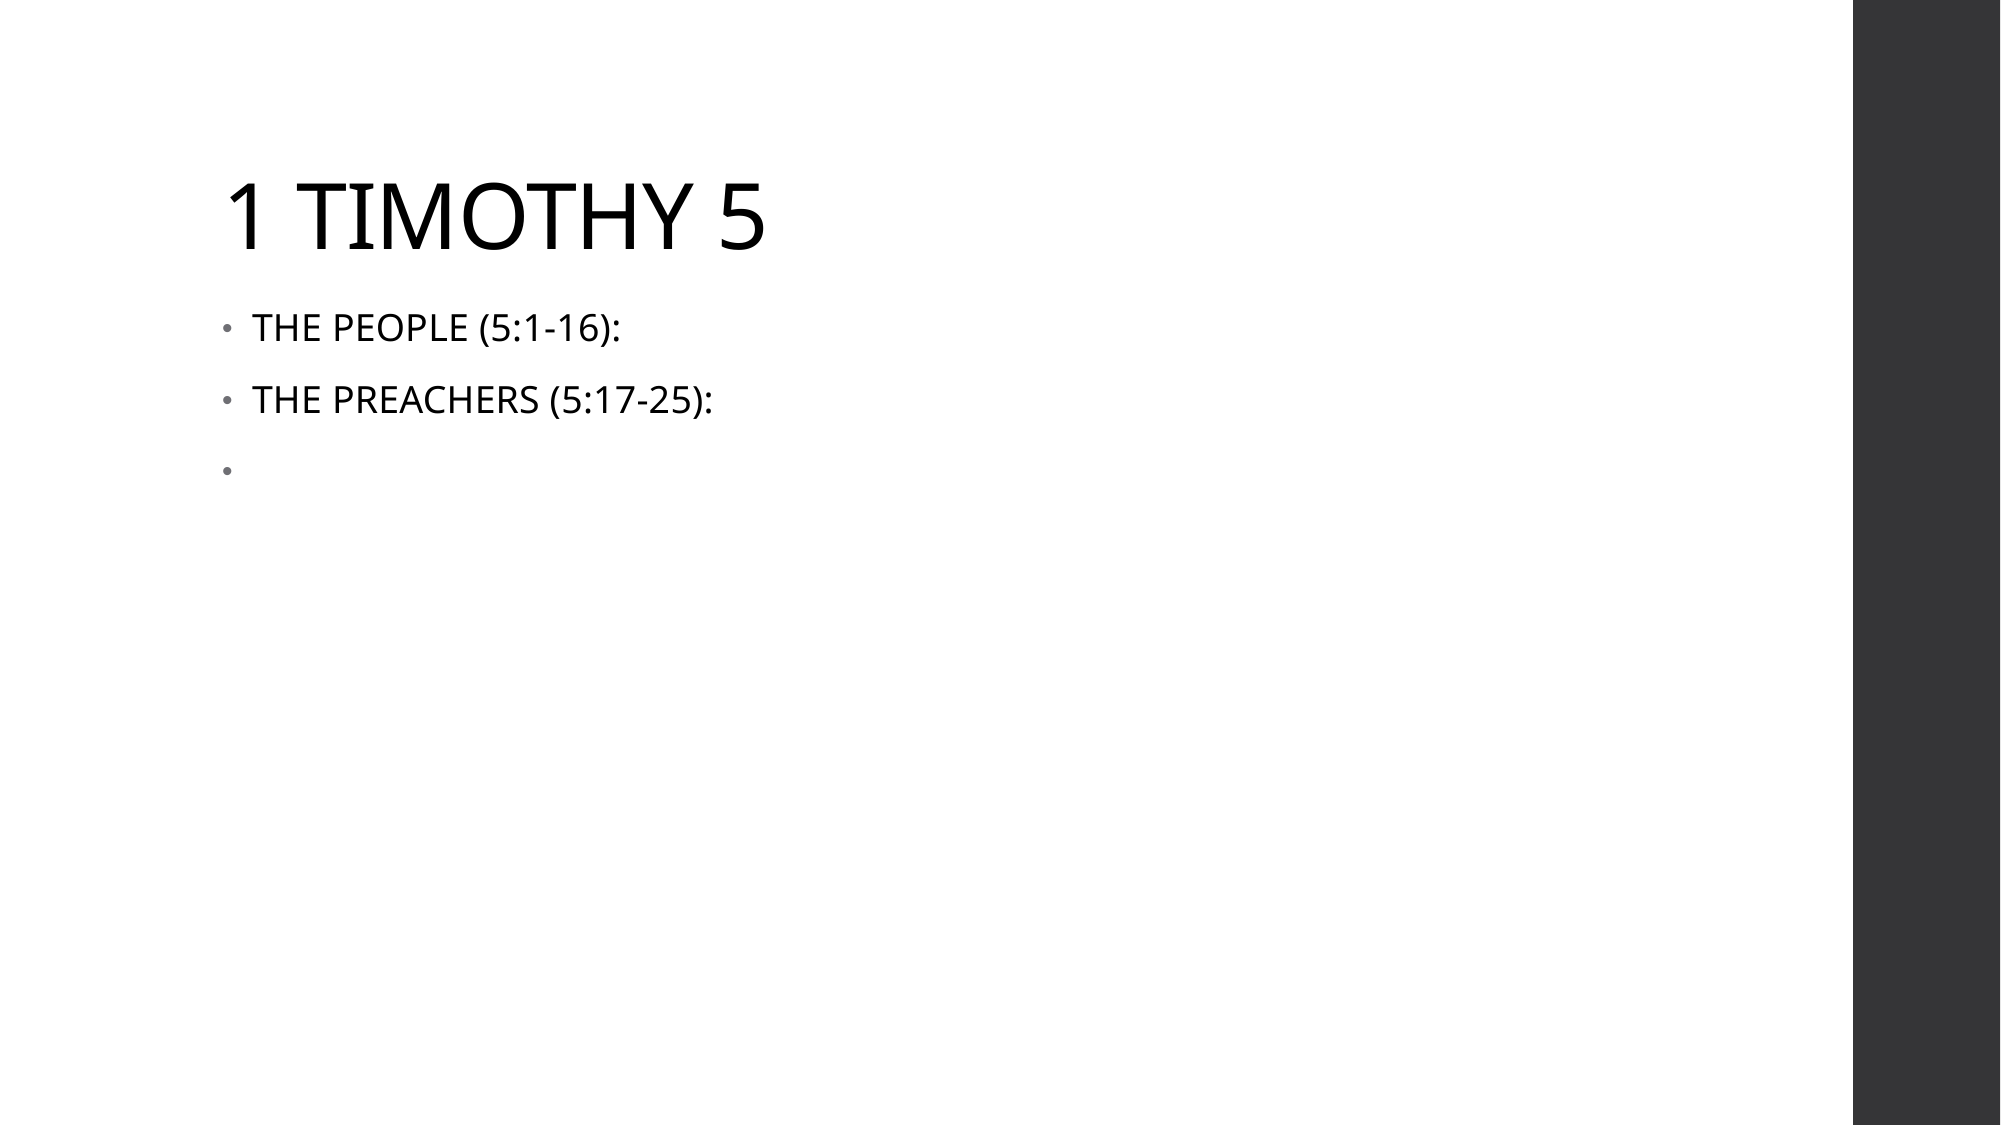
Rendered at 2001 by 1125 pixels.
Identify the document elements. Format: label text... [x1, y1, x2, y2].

list THE PEOPLE (5:1-16): THE PREACHERS (5:17-25): [206, 299, 1617, 1014]
title 1 TIMOTHY 5 [206, 60, 1797, 278]
